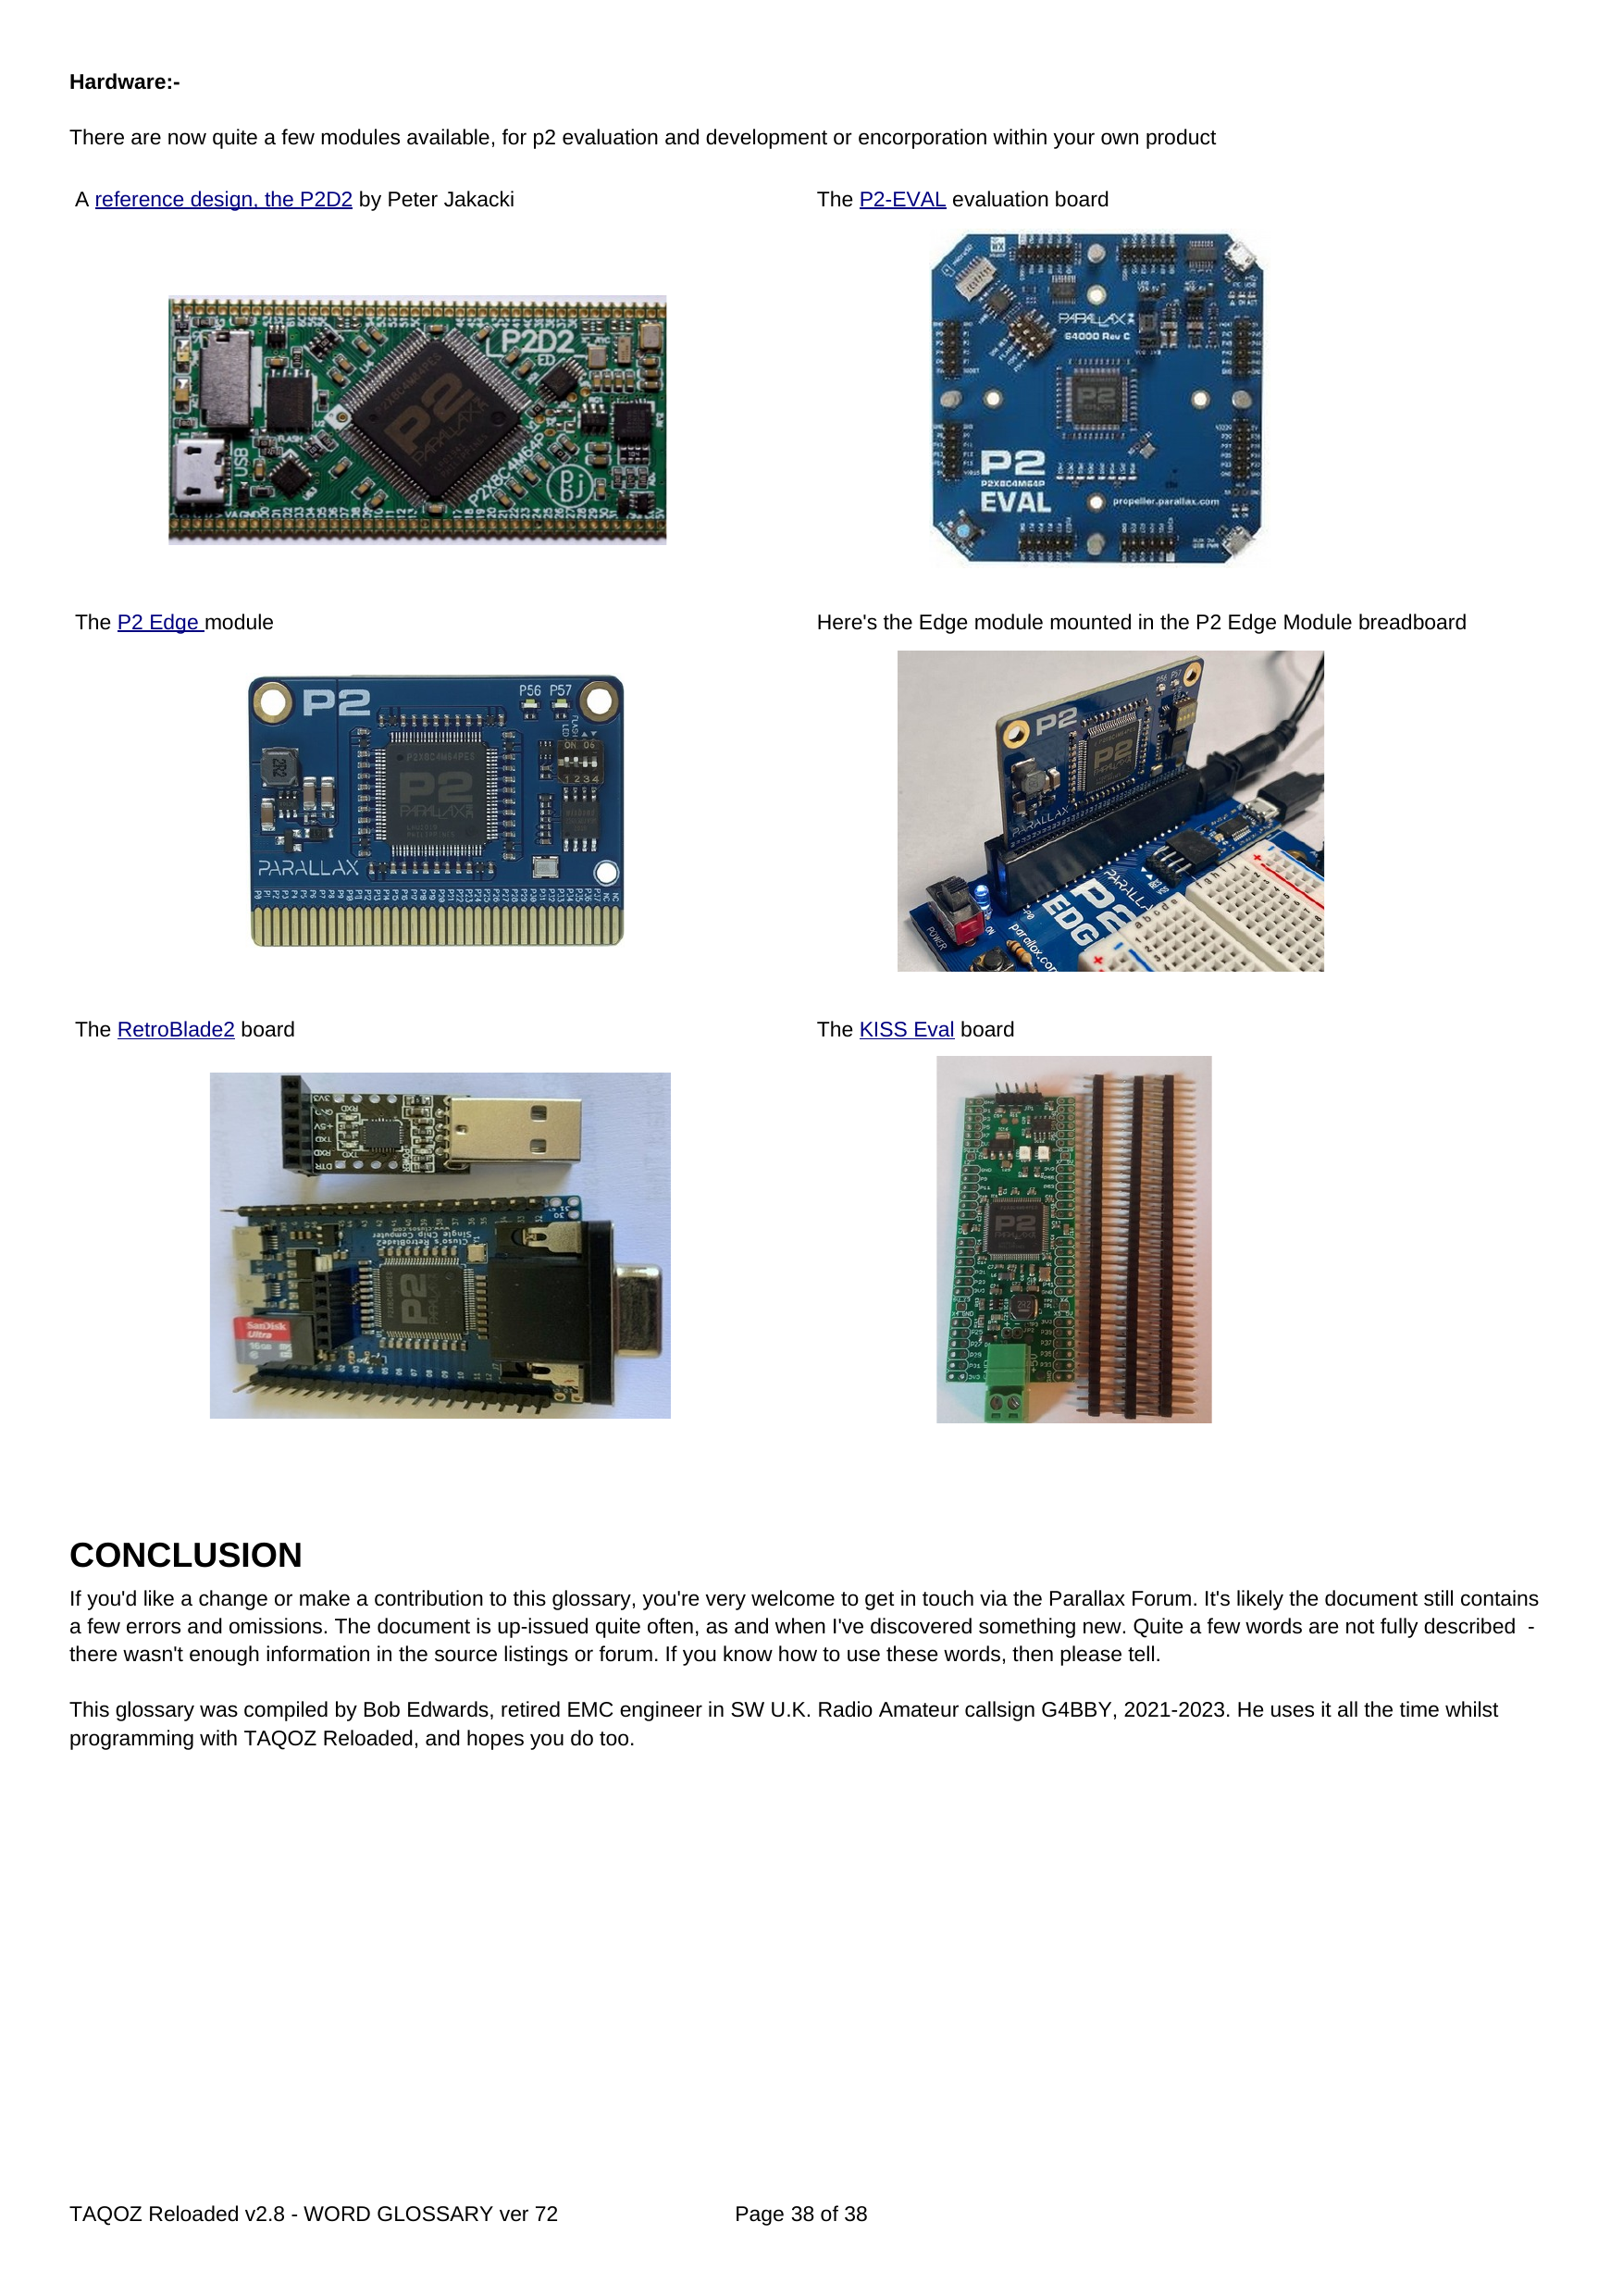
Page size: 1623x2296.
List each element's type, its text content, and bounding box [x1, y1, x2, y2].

table_header A reference design, the P2D2 by Peter Jakacki [69, 181, 811, 604]
picture [209, 1073, 671, 1419]
table_header The P2-EVAL evaluation board [811, 181, 1554, 604]
picture [929, 229, 1271, 568]
picture [168, 295, 667, 545]
table_cell The P2 Edge module [69, 604, 811, 1011]
table_cell The RetroBlade2 board [69, 1011, 811, 1460]
table_cell Here's the Edge module mounted in the P2 Edge Module breadboard [811, 604, 1554, 1011]
subtitle CONCLUSION [69, 1534, 1554, 1574]
picture [936, 1056, 1212, 1423]
picture [245, 673, 625, 948]
text If you'd like a change or make a contribution to this glossary, you're very welcome to get in touch via the Parallax Forum. It's likely the document still contains a few errors and omissions. The document is up-issued quite often, as and when I've discovered something new. Quite a few words are not fully described - there wasn't enough information in the source listings or forum. If you know how to use these words, then please tell. [69, 1585, 1554, 1666]
text There are now quite a few modules available, for p2 evaluation and development or encorporation within your own product [69, 125, 1554, 150]
table_cell The KISS Eval board [811, 1011, 1554, 1460]
text Hardware:- [69, 69, 1554, 93]
picture [898, 651, 1325, 972]
text This glossary was compiled by Bob Edwards, retired EMC engineer in SW U.K. Radio Amateur callsign G4BBY, 2021-2023. He uses it all the time whilst programming with TAQOZ Reloaded, and hopes you do too. [69, 1697, 1554, 1750]
